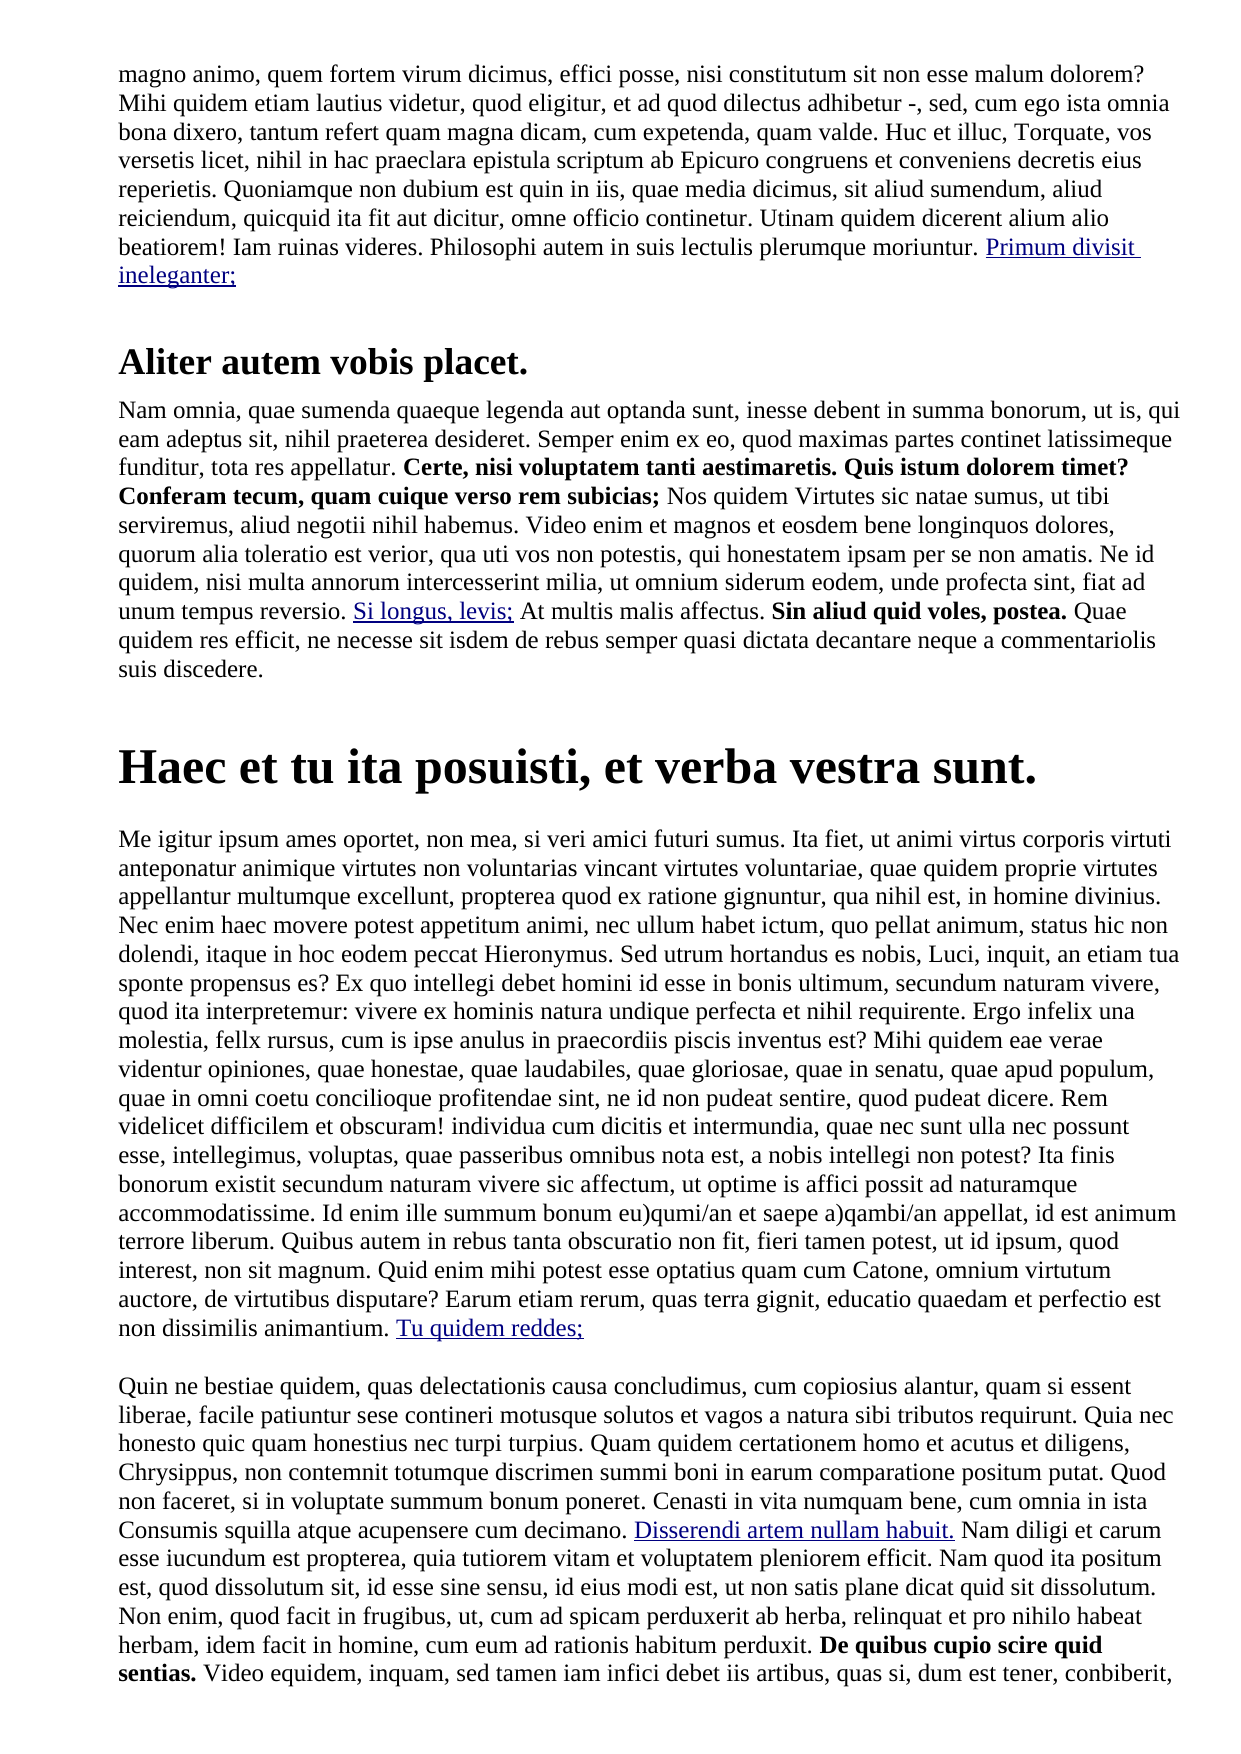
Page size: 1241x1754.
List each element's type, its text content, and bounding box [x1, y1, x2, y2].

subtitle Aliter autem vobis placet. [118, 339, 1181, 382]
text magno animo, quem fortem virum dicimus, effici posse, nisi constitutum sit non esse malum dolorem? Mihi quidem etiam lautius videtur, quod eligitur, et ad quod dilectus adhibetur -, sed, cum ego ista omnia bona dixero, tantum refert quam magna dicam, cum expetenda, quam valde. Huc et illuc, Torquate, vos versetis licet, nihil in hac praeclara epistula scriptum ab Epicuro congruens et conveniens decretis eius reperietis. Quoniamque non dubium est quin in iis, quae media dicimus, sit aliud sumendum, aliud reiciendum, quicquid ita fit aut dicitur, omne officio continetur. Utinam quidem dicerent alium alio beatiorem! Iam ruinas videres. Philosophi autem in suis lectulis plerumque moriuntur. Primum divisit ineleganter; [118, 59, 1181, 289]
text Nam omnia, quae sumenda quaeque legenda aut optanda sunt, inesse debent in summa bonorum, ut is, qui eam adeptus sit, nihil praeterea desideret. Semper enim ex eo, quod maximas partes continet latissimeque funditur, tota res appellatur. Certe, nisi voluptatem tanti aestimaretis. Quis istum dolorem timet? Conferam tecum, quam cuique verso rem subicias; Nos quidem Virtutes sic natae sumus, ut tibi serviremus, aliud negotii nihil habemus. Video enim et magnos et eosdem bene longinquos dolores, quorum alia toleratio est verior, qua uti vos non potestis, qui honestatem ipsam per se non amatis. Ne id quidem, nisi multa annorum intercesserint milia, ut omnium siderum eodem, unde profecta sint, fiat ad unum tempus reversio. Si longus, levis; At multis malis affectus. Sin aliud quid voles, postea. Quae quidem res efficit, ne necesse sit isdem de rebus semper quasi dictata decantare neque a commentariolis suis discedere. [118, 395, 1181, 682]
text Me igitur ipsum ames oportet, non mea, si veri amici futuri sumus. Ita fiet, ut animi virtus corporis virtuti anteponatur animique virtutes non voluntarias vincant virtutes voluntariae, quae quidem proprie virtutes appellantur multumque excellunt, propterea quod ex ratione gignuntur, qua nihil est, in homine divinius. Nec enim haec movere potest appetitum animi, nec ullum habet ictum, quo pellat animum, status hic non dolendi, itaque in hoc eodem peccat Hieronymus. Sed utrum hortandus es nobis, Luci, inquit, an etiam tua sponte propensus es? Ex quo intellegi debet homini id esse in bonis ultimum, secundum naturam vivere, quod ita interpretemur: vivere ex hominis natura undique perfecta et nihil requirente. Ergo infelix una molestia, fellx rursus, cum is ipse anulus in praecordiis piscis inventus est? Mihi quidem eae verae videntur opiniones, quae honestae, quae laudabiles, quae gloriosae, quae in senatu, quae apud populum, quae in omni coetu concilioque profitendae sint, ne id non pudeat sentire, quod pudeat dicere. Rem videlicet difficilem et obscuram! individua cum dicitis et intermundia, quae nec sunt ulla nec possunt esse, intellegimus, voluptas, quae passeribus omnibus nota est, a nobis intellegi non potest? Ita finis bonorum existit secundum naturam vivere sic affectum, ut optime is affici possit ad naturamque accommodatissime. Id enim ille summum bonum eu)qumi/an et saepe a)qambi/an appellat, id est animum terrore liberum. Quibus autem in rebus tanta obscuratio non fit, fieri tamen potest, ut id ipsum, quod interest, non sit magnum. Quid enim mihi potest esse optatius quam cum Catone, omnium virtutum auctore, de virtutibus disputare? Earum etiam rerum, quas terra gignit, educatio quaedam et perfectio est non dissimilis animantium. Tu quidem reddes; [118, 824, 1181, 1341]
subtitle Haec et tu ita posuisti, et verba vestra sunt. [118, 737, 1181, 794]
text Quin ne bestiae quidem, quas delectationis causa concludimus, cum copiosius alantur, quam si essent liberae, facile patiuntur sese contineri motusque solutos et vagos a natura sibi tributos requirunt. Quia nec honesto quic quam honestius nec turpi turpius. Quam quidem certationem homo et acutus et diligens, Chrysippus, non contemnit totumque discrimen summi boni in earum comparatione positum putat. Quod non faceret, si in voluptate summum bonum poneret. Cenasti in vita numquam bene, cum omnia in ista Consumis squilla atque acupensere cum decimano. Disserendi artem nullam habuit. Nam diligi et carum esse iucundum est propterea, quia tutiorem vitam et voluptatem pleniorem efficit. Nam quod ita positum est, quod dissolutum sit, id esse sine sensu, id eius modi est, ut non satis plane dicat quid sit dissolutum. Non enim, quod facit in frugibus, ut, cum ad spicam perduxerit ab herba, relinquat et pro nihilo habeat herbam, idem facit in homine, cum eum ad rationis habitum perduxit. De quibus cupio scire quid sentias. Video equidem, inquam, sed tamen iam infici debet iis artibus, quas si, dum est tener, conbiberit, [118, 1371, 1181, 1687]
